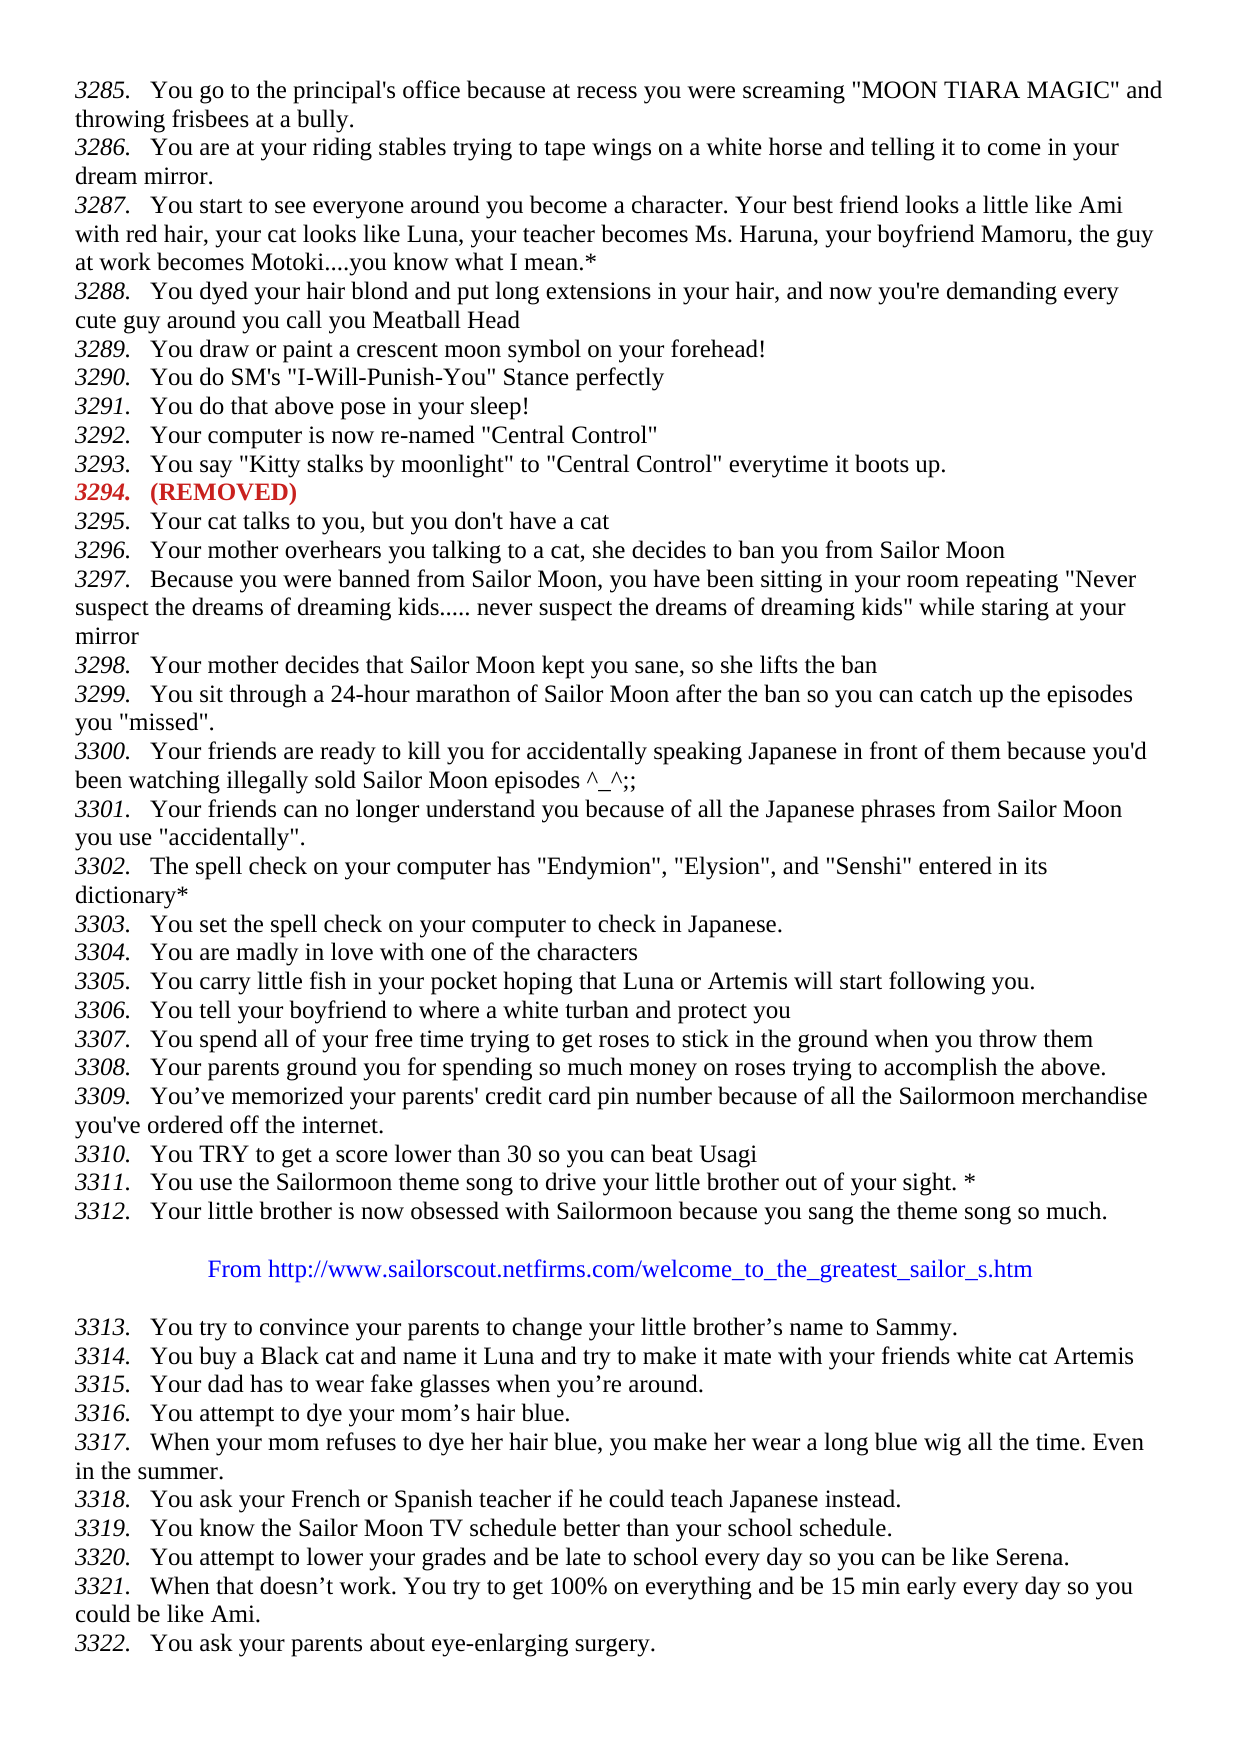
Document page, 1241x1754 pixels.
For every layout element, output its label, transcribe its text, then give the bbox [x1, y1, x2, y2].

list You’ve memorized your parents' credit card pin number because of all the Sailormoon merchandise you've ordered off the internet. [75, 1081, 1165, 1139]
list You sit through a 24-hour marathon of Sailor Moon after the ban so you can catch up the episodes you "missed". [75, 679, 1165, 736]
list Your computer is now re-named "Central Control" [75, 420, 1165, 449]
list Your parents ground you for spending so much money on roses trying to accomplish the above. [75, 1052, 1165, 1081]
list You set the spell check on your computer to check in Japanese. [75, 909, 1165, 937]
list Your mother decides that Sailor Moon kept you sane, so she lifts the ban [75, 650, 1165, 679]
list Your little brother is now obsessed with Sailormoon because you sang the theme song so much. [75, 1196, 1165, 1225]
list Because you were banned from Sailor Moon, you have been sitting in your room repeating "Never suspect the dreams of dreaming kids..... never suspect the dreams of dreaming kids" while staring at your mirror [75, 564, 1165, 650]
list You TRY to get a score lower than 30 so you can beat Usagi [75, 1139, 1165, 1167]
list You spend all of your free time trying to get roses to stick in the ground when you throw them [75, 1024, 1165, 1052]
list You ask your parents about eye-enlarging surgery. [75, 1628, 1165, 1657]
list (REMOVED) [75, 477, 1165, 506]
list You say "Kitty stalks by moonlight" to "Central Control" everytime it boots up. [75, 449, 1165, 477]
text From http://www.sailorscout.netfirms.com/welcome_to_the_greatest_sailor_s.htm [75, 1254, 1165, 1283]
list You do SM's "I-Will-Punish-You" Stance perfectly [75, 362, 1165, 391]
list You attempt to lower your grades and be late to school every day so you can be like Serena. [75, 1542, 1165, 1571]
list You use the Sailormoon theme song to drive your little brother out of your sight. * [75, 1167, 1165, 1196]
list Your cat talks to you, but you don't have a cat [75, 506, 1165, 535]
list You do that above pose in your sleep! [75, 391, 1165, 420]
list You carry little fish in your pocket hoping that Luna or Artemis will start following you. [75, 966, 1165, 995]
list You draw or paint a crescent moon symbol on your forehead! [75, 334, 1165, 362]
list You are at your riding stables trying to tape wings on a white horse and telling it to come in your dream mirror. [75, 132, 1165, 190]
list You dyed your hair blond and put long extensions in your hair, and now you're demanding every cute guy around you call you Meatball Head [75, 276, 1165, 334]
list When your mom refuses to dye her hair blue, you make her wear a long blue wig all the time. Even in the summer. [75, 1427, 1165, 1484]
list You are madly in love with one of the characters [75, 937, 1165, 966]
list Your friends are ready to kill you for accidentally speaking Japanese in front of them because you'd been watching illegally sold Sailor Moon episodes ^_^;; [75, 736, 1165, 794]
list The spell check on your computer has "Endymion", "Elysion", and "Senshi" entered in its dictionary* [75, 851, 1165, 909]
list You go to the principal's office because at recess you were screaming "MOON TIARA MAGIC" and throwing frisbees at a bully. [75, 75, 1165, 132]
list Your mother overhears you talking to a cat, she decides to ban you from Sailor Moon [75, 535, 1165, 564]
list You start to see everyone around you become a character. Your best friend looks a little like Ami with red hair, your cat looks like Luna, your teacher becomes Ms. Haruna, your boyfriend Mamoru, the guy at work becomes Motoki....you know what I mean.* [75, 190, 1165, 276]
list You try to convince your parents to change your little brother’s name to Sammy. [75, 1312, 1165, 1341]
list You attempt to dye your mom’s hair blue. [75, 1398, 1165, 1427]
list You tell your boyfriend to where a white turban and protect you [75, 995, 1165, 1024]
list Your dad has to wear fake glasses when you’re around. [75, 1369, 1165, 1398]
list You know the Sailor Moon TV schedule better than your school schedule. [75, 1513, 1165, 1542]
list You ask your French or Spanish teacher if he could teach Japanese instead. [75, 1484, 1165, 1513]
list Your friends can no longer understand you because of all the Japanese phrases from Sailor Moon you use "accidentally". [75, 794, 1165, 851]
list When that doesn’t work. You try to get 100% on everything and be 15 min early every day so you could be like Ami. [75, 1571, 1165, 1628]
list You buy a Black cat and name it Luna and try to make it mate with your friends white cat Artemis [75, 1341, 1165, 1369]
